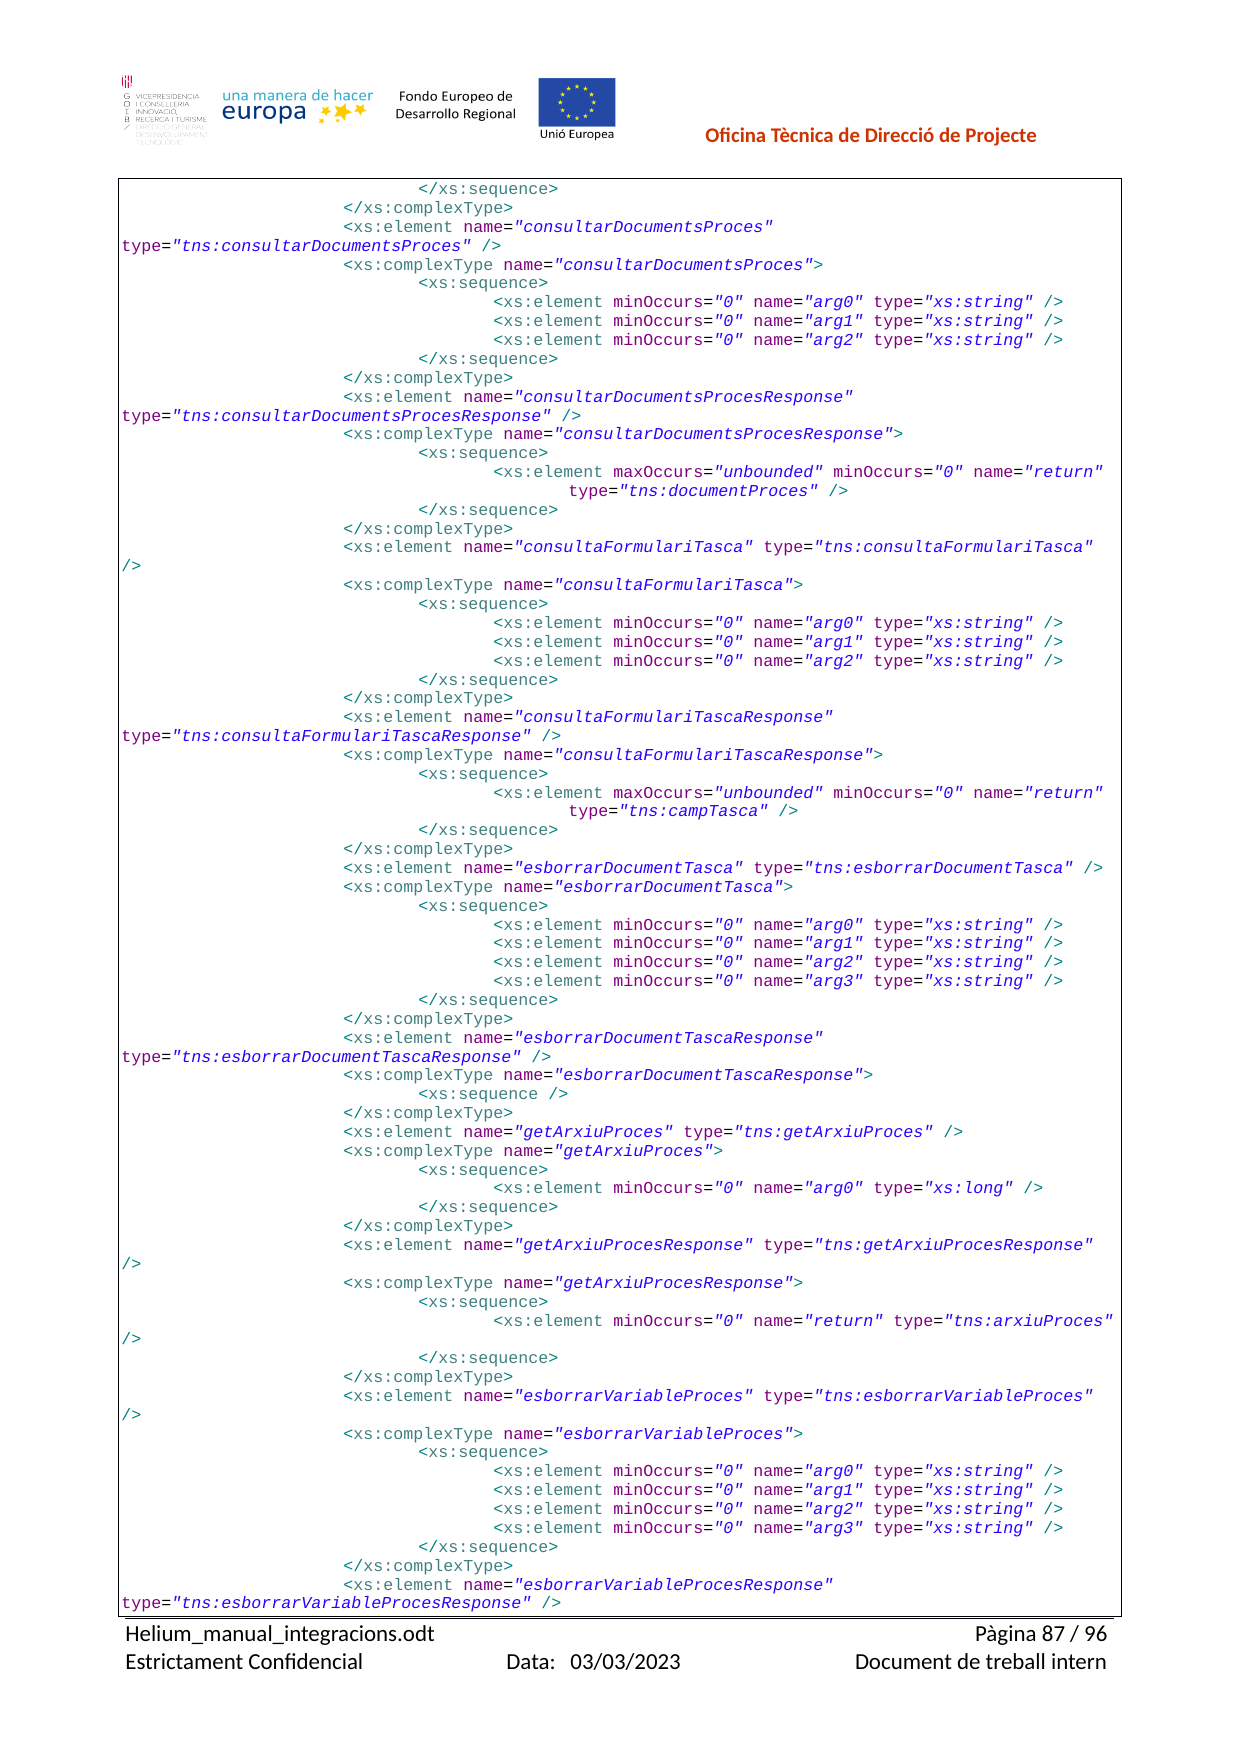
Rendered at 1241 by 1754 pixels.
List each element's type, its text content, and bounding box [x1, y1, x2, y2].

text <xs:element minOccurs="0" name="arg2" type="xs:string" /> [119, 951, 1121, 969]
text <xs:complexType name="consultarDocumentsProcesResponse"> [119, 423, 1121, 442]
text <xs:element name="esborrarVariableProces" type="tns:esborrarVariableProces" /> [119, 1384, 1121, 1422]
text <xs:element minOccurs="0" name="arg1" type="xs:string" /> [119, 310, 1121, 328]
text <xs:element minOccurs="0" name="arg0" type="xs:long" /> [119, 1177, 1121, 1196]
picture [118, 73, 213, 147]
text </xs:complexType> [119, 517, 1121, 536]
text <xs:sequence /> [119, 1083, 1121, 1102]
text </xs:complexType> [119, 1366, 1121, 1384]
text </xs:complexType> [119, 1102, 1121, 1120]
text <xs:element minOccurs="0" name="arg3" type="xs:string" /> [119, 1516, 1121, 1535]
text <xs:sequence> [119, 1290, 1121, 1309]
text </xs:complexType> [119, 1215, 1121, 1233]
text </xs:complexType> [119, 197, 1121, 215]
text <xs:element minOccurs="0" name="arg3" type="xs:string" /> [119, 969, 1121, 988]
text </xs:complexType> [119, 687, 1121, 706]
text </xs:sequence> [119, 347, 1121, 366]
text <xs:element minOccurs="0" name="arg2" type="xs:string" /> [119, 1497, 1121, 1516]
text <xs:element minOccurs="0" name="arg0" type="xs:string" /> [119, 1460, 1121, 1479]
text <xs:element name="consultaFormulariTasca" type="tns:consultaFormulariTasca" /> [119, 536, 1121, 574]
text <xs:element minOccurs="0" name="arg0" type="xs:string" /> [119, 291, 1121, 310]
text <xs:element name="consultarDocumentsProces" type="tns:consultarDocumentsProces" /> [119, 215, 1121, 253]
text <xs:sequence> [119, 1158, 1121, 1177]
text <xs:element name="getArxiuProcesResponse" type="tns:getArxiuProcesResponse" /> [119, 1233, 1121, 1271]
text <xs:complexType name="esborrarDocumentTascaResponse"> [119, 1064, 1121, 1083]
text <xs:complexType name="consultarDocumentsProces"> [119, 253, 1121, 272]
text <xs:element name="esborrarVariableProcesResponse" type="tns:esborrarVariableProcesResponse" /> [119, 1573, 1121, 1616]
text type="tns:documentProces" /> [119, 479, 1121, 498]
text <xs:element name="getArxiuProces" type="tns:getArxiuProces" /> [119, 1120, 1121, 1139]
text <xs:element name="esborrarDocumentTascaResponse" type="tns:esborrarDocumentTascaResponse" /> [119, 1026, 1121, 1064]
text <xs:element minOccurs="0" name="return" type="tns:arxiuProces" /> [119, 1309, 1121, 1347]
text <xs:element minOccurs="0" name="arg1" type="xs:string" /> [119, 630, 1121, 649]
text <xs:element minOccurs="0" name="arg1" type="xs:string" /> [119, 932, 1121, 951]
text <xs:sequence> [119, 1441, 1121, 1460]
text <xs:element name="esborrarDocumentTasca" type="tns:esborrarDocumentTasca" /> [119, 856, 1121, 875]
text </xs:sequence> [119, 179, 1121, 197]
text <xs:sequence> [119, 592, 1121, 611]
text </xs:sequence> [119, 988, 1121, 1007]
text <xs:sequence> [119, 762, 1121, 781]
text <xs:complexType name="getArxiuProcesResponse"> [119, 1271, 1121, 1290]
text <xs:element maxOccurs="unbounded" minOccurs="0" name="return" [119, 781, 1121, 800]
text </xs:complexType> [119, 1007, 1121, 1026]
text <xs:complexType name="getArxiuProces"> [119, 1139, 1121, 1158]
text <xs:element name="consultaFormulariTascaResponse" type="tns:consultaFormulariTascaResponse" /> [119, 706, 1121, 743]
text <xs:complexType name="consultaFormulariTasca"> [119, 574, 1121, 592]
text </xs:sequence> [119, 668, 1121, 687]
text </xs:complexType> [119, 838, 1121, 856]
text </xs:sequence> [119, 1535, 1121, 1554]
text <xs:element minOccurs="0" name="arg2" type="xs:string" /> [119, 328, 1121, 347]
text </xs:sequence> [119, 1196, 1121, 1215]
text <xs:element minOccurs="0" name="arg1" type="xs:string" /> [119, 1479, 1121, 1497]
text <xs:sequence> [119, 442, 1121, 461]
text type="tns:campTasca" /> [119, 800, 1121, 819]
text <xs:element name="consultarDocumentsProcesResponse" type="tns:consultarDocumentsProcesResponse" /> [119, 385, 1121, 423]
text </xs:sequence> [119, 1347, 1121, 1366]
text <xs:complexType name="esborrarVariableProces"> [119, 1422, 1121, 1441]
text <xs:complexType name="consultaFormulariTascaResponse"> [119, 743, 1121, 762]
text </xs:complexType> [119, 1554, 1121, 1573]
text </xs:sequence> [119, 819, 1121, 838]
text <xs:sequence> [119, 894, 1121, 913]
text <xs:element minOccurs="0" name="arg0" type="xs:string" /> [119, 611, 1121, 630]
text </xs:complexType> [119, 366, 1121, 385]
text <xs:complexType name="esborrarDocumentTasca"> [119, 875, 1121, 894]
text <xs:element minOccurs="0" name="arg0" type="xs:string" /> [119, 913, 1121, 932]
text <xs:element minOccurs="0" name="arg2" type="xs:string" /> [119, 649, 1121, 668]
text </xs:sequence> [119, 498, 1121, 517]
text <xs:sequence> [119, 272, 1121, 291]
picture [219, 73, 621, 147]
text <xs:element maxOccurs="unbounded" minOccurs="0" name="return" [119, 461, 1121, 479]
